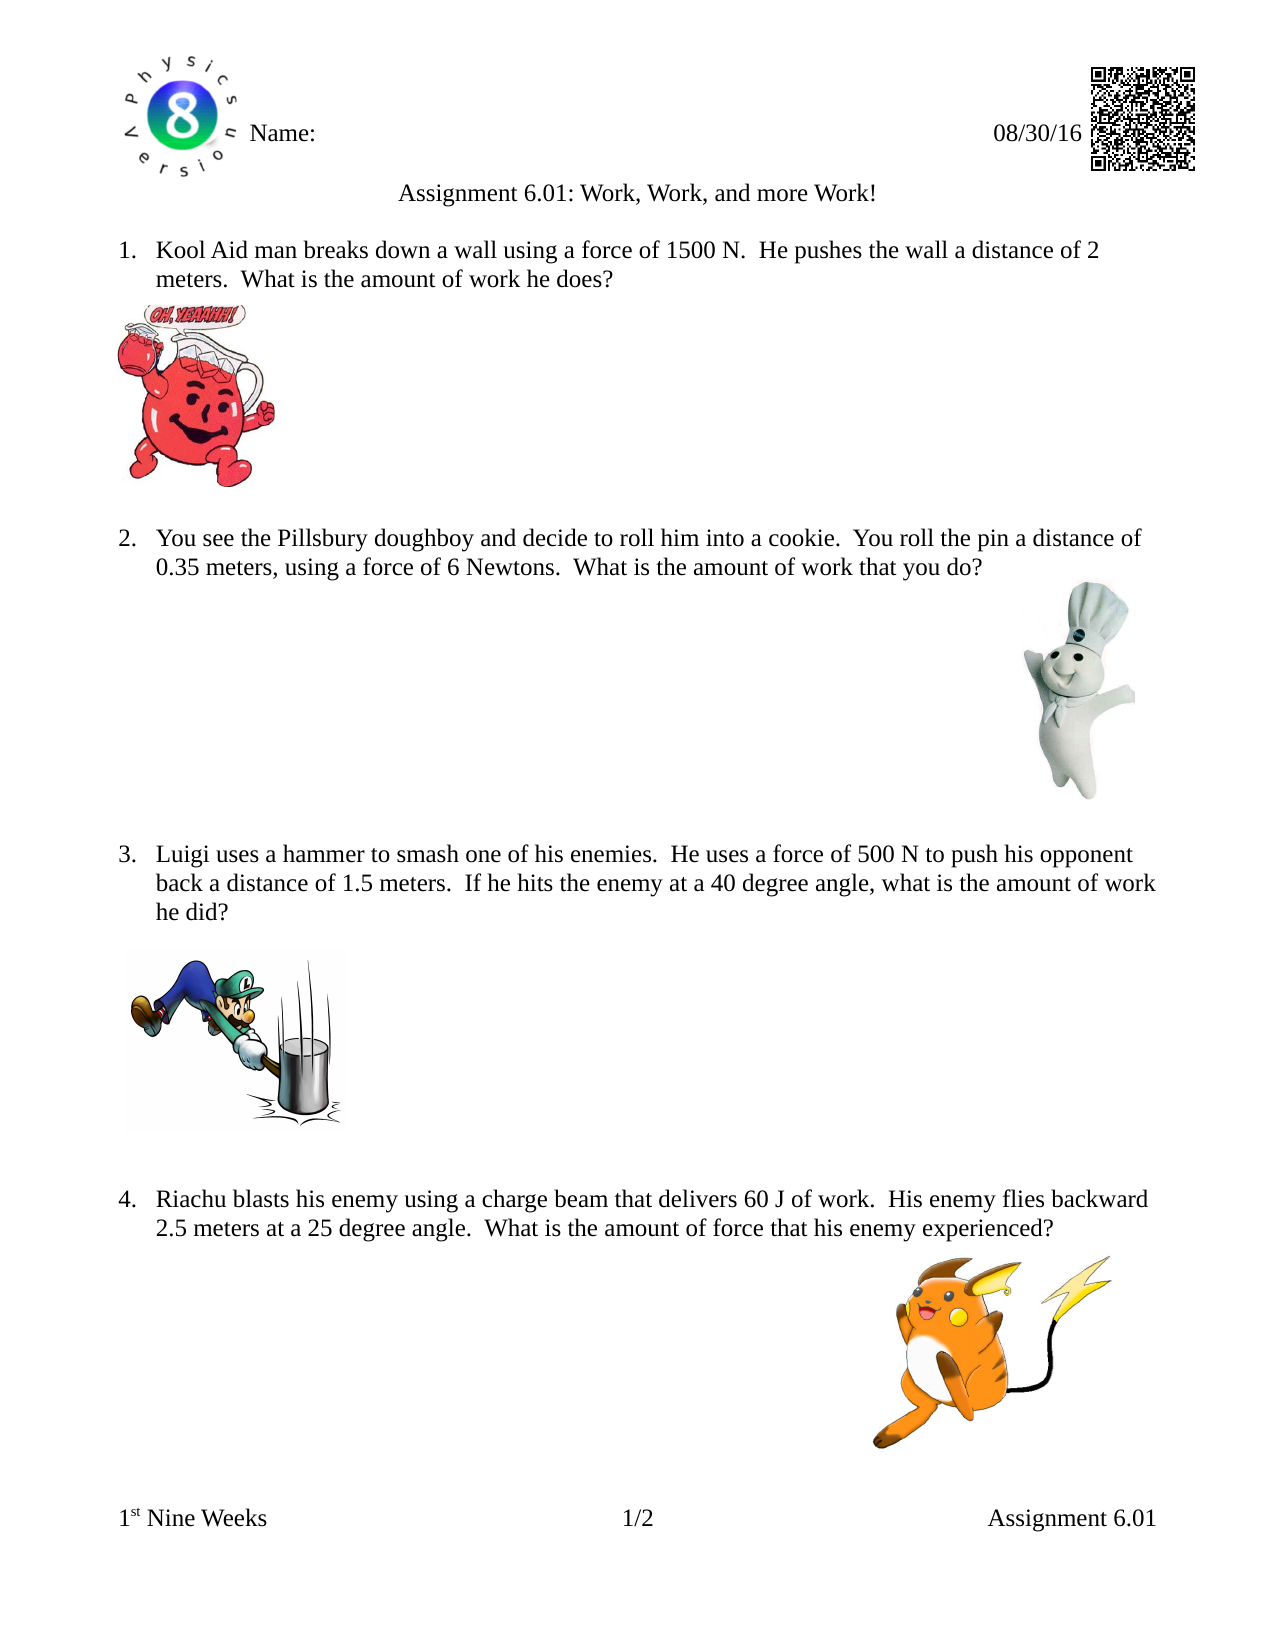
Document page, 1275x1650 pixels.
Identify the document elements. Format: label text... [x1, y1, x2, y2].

picture [122, 948, 347, 1133]
picture [117, 305, 275, 487]
list You see the Pillsbury doughboy and decide to roll him into a cookie. You roll the pin a distance of 0.35 meters, using a force of 6 Newtons. What is the amount of work that you do? [118, 523, 1157, 581]
list Kool Aid man breaks down a wall using a force of 1500 N. He pushes the wall a distance of 2 meters. What is the amount of work he does? [118, 236, 1157, 293]
picture [863, 1249, 1128, 1452]
text Assignment 6.01: Work, Work, and more Work! [118, 176, 1157, 207]
list Luigi uses a hammer to smash one of his enemies. He uses a force of 500 N to push his opponent back a distance of 1.5 meters. If he hits the enemy at a 40 degree angle, what is the amount of work he did? [118, 839, 1157, 926]
picture [1019, 577, 1135, 807]
list Riachu blasts his enemy using a charge beam that delivers 60 J of work. His enemy flies backward 2.5 meters at a 25 degree angle. What is the amount of force that his enemy experienced? [118, 1184, 1157, 1242]
picture [1082, 58, 1203, 179]
picture [124, 56, 237, 177]
